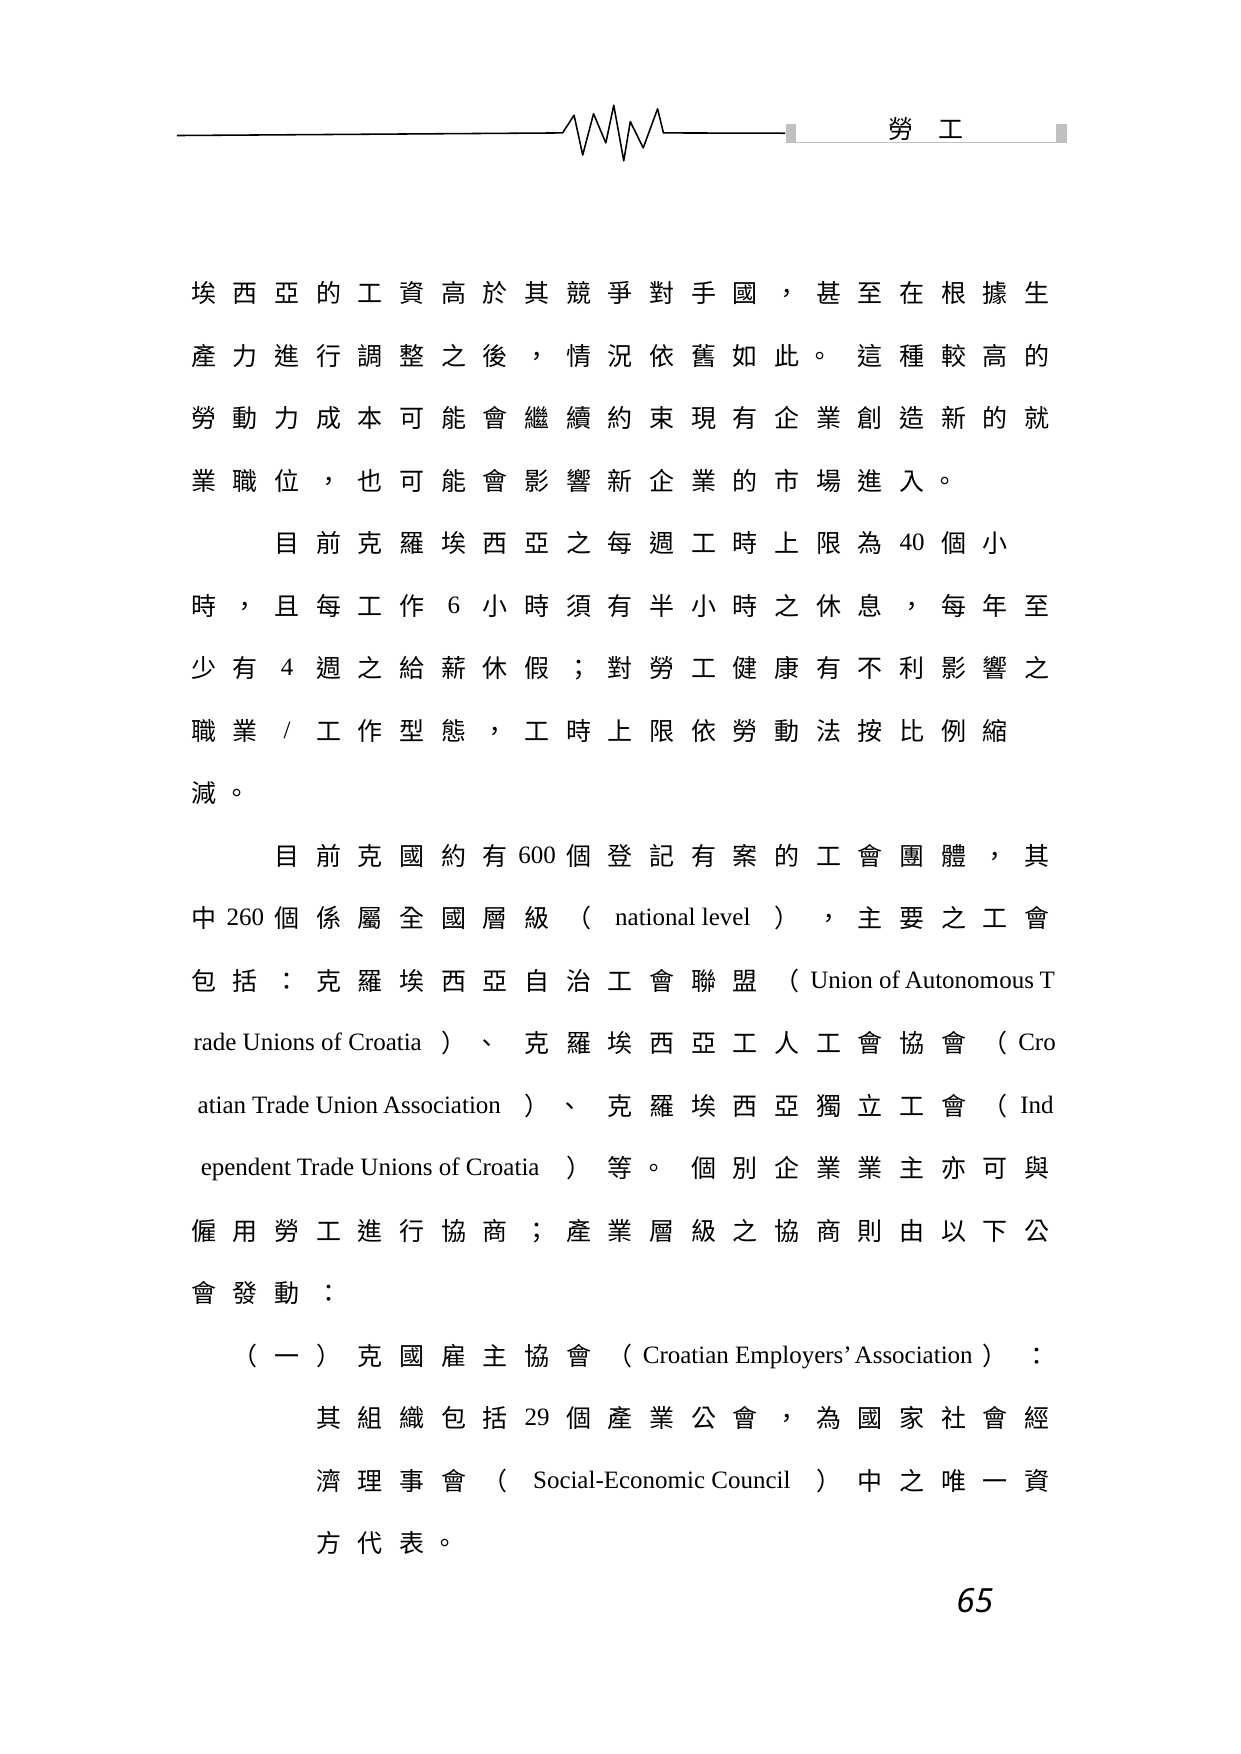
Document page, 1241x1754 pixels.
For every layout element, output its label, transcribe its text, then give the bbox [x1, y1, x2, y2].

text 埃西亞的工資高於其競爭對手國，甚至在根據生產力進行調整之後，情況依舊如此。這種較高的勞動力成本可能會繼續約束現有企業創造新的就業職位，也可能會影響新企業的市場進入。 [183, 250, 1058, 500]
text 目前克羅埃西亞之每週工時上限為40個小時，且每工作6小時須有半小時之休息，每年至少有4週之給薪休假；對勞工健康有不利影響之職業/工作型態，工時上限依勞動法按比例縮減。 [183, 500, 1058, 813]
text （一）克國雇主協會（Croatian Employers’ Association）：其組織包括29個產業公會，為國家社會經濟理事會（Social-Economic Council）中之唯一資方代表。 [207, 1313, 1058, 1563]
text 目前克國約有600個登記有案的工會團體，其中260個係屬全國層級（national level），主要之工會包括：克羅埃西亞自治工會聯盟（Union of Autonomous Trade Unions of Croatia）、克羅埃西亞工人工會協會（Croatian Trade Union Association）、克羅埃西亞獨立工會（Independent Trade Unions of Croatia）等。個別企業業主亦可與僱用勞工進行協商；產業層級之協商則由以下公會發動： [183, 813, 1058, 1313]
